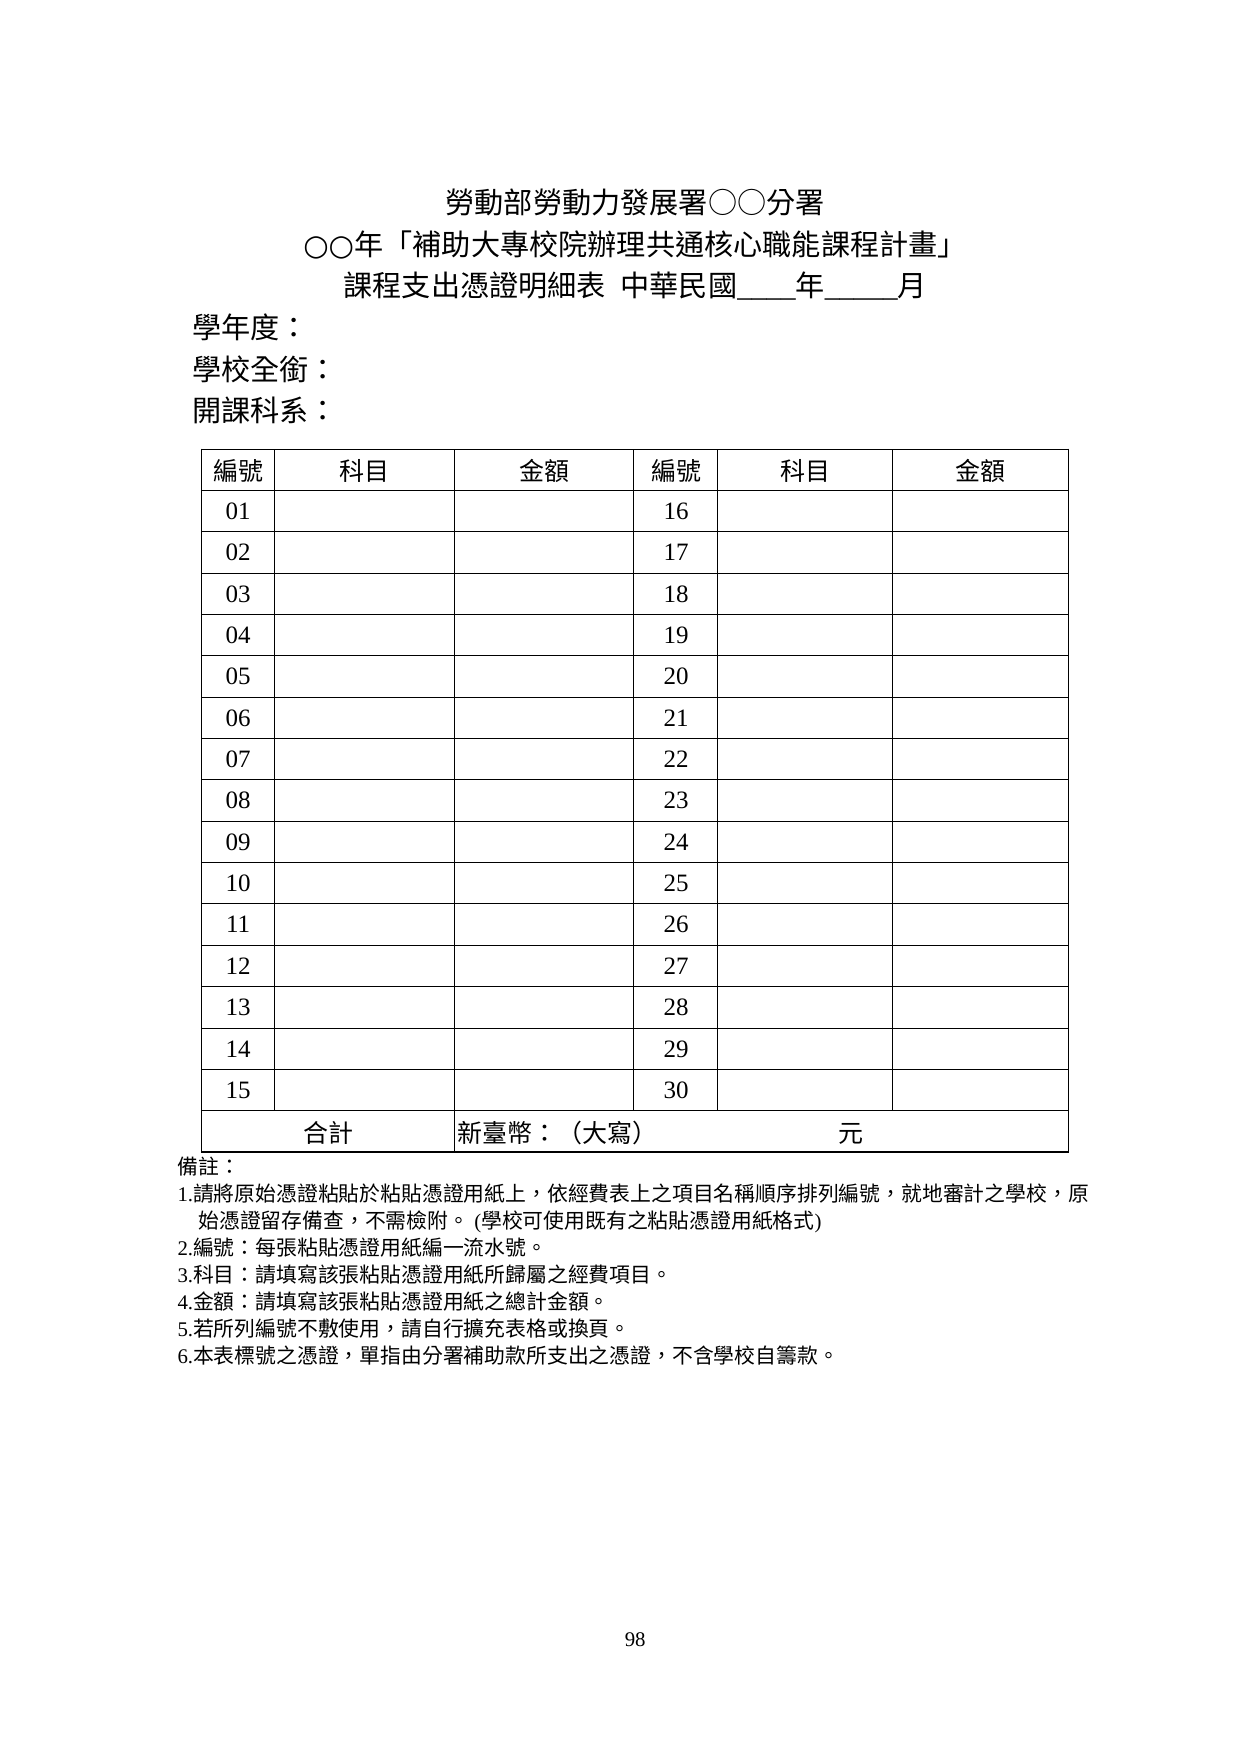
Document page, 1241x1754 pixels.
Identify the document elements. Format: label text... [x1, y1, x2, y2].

table_header 編號 [202, 450, 274, 490]
table_cell 26 [634, 904, 717, 945]
table_cell [718, 698, 892, 738]
table_cell [455, 698, 633, 738]
table_cell [893, 698, 1068, 738]
table_cell 27 [634, 946, 717, 986]
table_cell [455, 822, 633, 862]
table_cell [455, 946, 633, 986]
table_cell [275, 863, 454, 903]
table_cell 29 [634, 1029, 717, 1069]
table_cell [455, 532, 633, 572]
table_cell [275, 780, 454, 821]
table_cell 11 [202, 904, 274, 945]
table_cell 30 [634, 1070, 717, 1110]
table_cell [893, 863, 1068, 903]
table_cell [275, 904, 454, 945]
table_cell 03 [202, 574, 274, 614]
table_cell [718, 863, 892, 903]
text 2.編號：每張粘貼憑證用紙編一流水號。 [177, 1234, 1092, 1261]
table_cell [455, 904, 633, 945]
table_cell [718, 491, 892, 531]
table_cell [718, 1029, 892, 1069]
table_cell [275, 574, 454, 614]
table_cell 07 [202, 739, 274, 779]
table_cell 19 [634, 615, 717, 655]
table_cell 10 [202, 863, 274, 903]
table_cell [275, 491, 454, 531]
table_cell 08 [202, 780, 274, 821]
table_cell 新臺幣：（大寫） 元 [455, 1111, 1068, 1151]
table_cell [455, 615, 633, 655]
text 備註： [177, 430, 1092, 1179]
table_cell 13 [202, 987, 274, 1027]
table_cell 20 [634, 656, 717, 697]
table_cell [893, 656, 1068, 697]
table_cell 15 [202, 1070, 274, 1110]
table_cell [893, 739, 1068, 779]
table_header 科目 [275, 450, 454, 490]
table_cell 09 [202, 822, 274, 862]
table_cell 24 [634, 822, 717, 862]
table_cell 05 [202, 656, 274, 697]
table_cell 01 [202, 491, 274, 531]
table_cell [893, 987, 1068, 1027]
table_cell [455, 780, 633, 821]
table_cell [893, 532, 1068, 572]
text 勞動部勞動力發展署○○分署 [177, 180, 1092, 222]
table_cell 02 [202, 532, 274, 572]
table_cell [718, 574, 892, 614]
table_cell 12 [202, 946, 274, 986]
table_cell [275, 656, 454, 697]
text 學年度： [177, 305, 1092, 347]
table_cell 28 [634, 987, 717, 1027]
table_header 科目 [718, 450, 892, 490]
text 課程支出憑證明細表 中華民國____年_____月 [177, 263, 1092, 305]
table_cell [275, 532, 454, 572]
table_cell [275, 822, 454, 862]
table_cell [718, 1070, 892, 1110]
table_cell [455, 491, 633, 531]
table_cell [893, 946, 1068, 986]
table_header 金額 [893, 450, 1068, 490]
table_cell [893, 491, 1068, 531]
text 3.科目：請填寫該張粘貼憑證用紙所歸屬之經費項目。 [177, 1261, 1092, 1288]
text 4.金額：請填寫該張粘貼憑證用紙之總計金額。 [177, 1288, 1092, 1315]
table_cell [455, 739, 633, 779]
text 6.本表標號之憑證，單指由分署補助款所支出之憑證，不含學校自籌款。 [177, 1342, 1092, 1369]
table_cell 18 [634, 574, 717, 614]
text 學校全銜： [177, 347, 1092, 388]
text 開課科系： [177, 388, 1092, 430]
table_cell [893, 574, 1068, 614]
table_cell [718, 987, 892, 1027]
text 1.請將原始憑證粘貼於粘貼憑證用紙上，依經費表上之項目名稱順序排列編號，就地審計之學校，原始憑證留存備查，不需檢附。 (學校可使用既有之粘貼憑證用紙格式) [177, 1179, 1092, 1234]
table_cell [718, 904, 892, 945]
table_cell 17 [634, 532, 717, 572]
table_cell [455, 987, 633, 1027]
table_cell [275, 1070, 454, 1110]
table_cell [455, 1029, 633, 1069]
table_cell 22 [634, 739, 717, 779]
table_cell [275, 698, 454, 738]
table_cell [275, 615, 454, 655]
table_cell [718, 946, 892, 986]
table_cell [893, 780, 1068, 821]
table_cell [718, 615, 892, 655]
table_cell 21 [634, 698, 717, 738]
table_cell 23 [634, 780, 717, 821]
table_cell [275, 739, 454, 779]
table_cell 06 [202, 698, 274, 738]
table_cell 04 [202, 615, 274, 655]
table_cell [275, 946, 454, 986]
table_cell [893, 1070, 1068, 1110]
table_cell [893, 1029, 1068, 1069]
table_cell [893, 822, 1068, 862]
table_cell [893, 615, 1068, 655]
table_header 金額 [455, 450, 633, 490]
table_cell [718, 532, 892, 572]
table_cell [455, 863, 633, 903]
table_cell [275, 987, 454, 1027]
table_cell 14 [202, 1029, 274, 1069]
table_cell [718, 656, 892, 697]
table_cell [455, 656, 633, 697]
table_header 編號 [634, 450, 717, 490]
table_cell [893, 904, 1068, 945]
table_cell [718, 822, 892, 862]
table_cell 16 [634, 491, 717, 531]
table_cell [275, 1029, 454, 1069]
table_cell [718, 780, 892, 821]
table_cell [718, 739, 892, 779]
table_cell 25 [634, 863, 717, 903]
text 5.若所列編號不敷使用，請自行擴充表格或換頁。 [177, 1315, 1092, 1342]
text ○○年「補助大專校院辦理共通核心職能課程計畫」 [177, 222, 1092, 263]
table_cell [455, 574, 633, 614]
table_cell 合計 [202, 1111, 454, 1151]
table_cell [455, 1070, 633, 1110]
